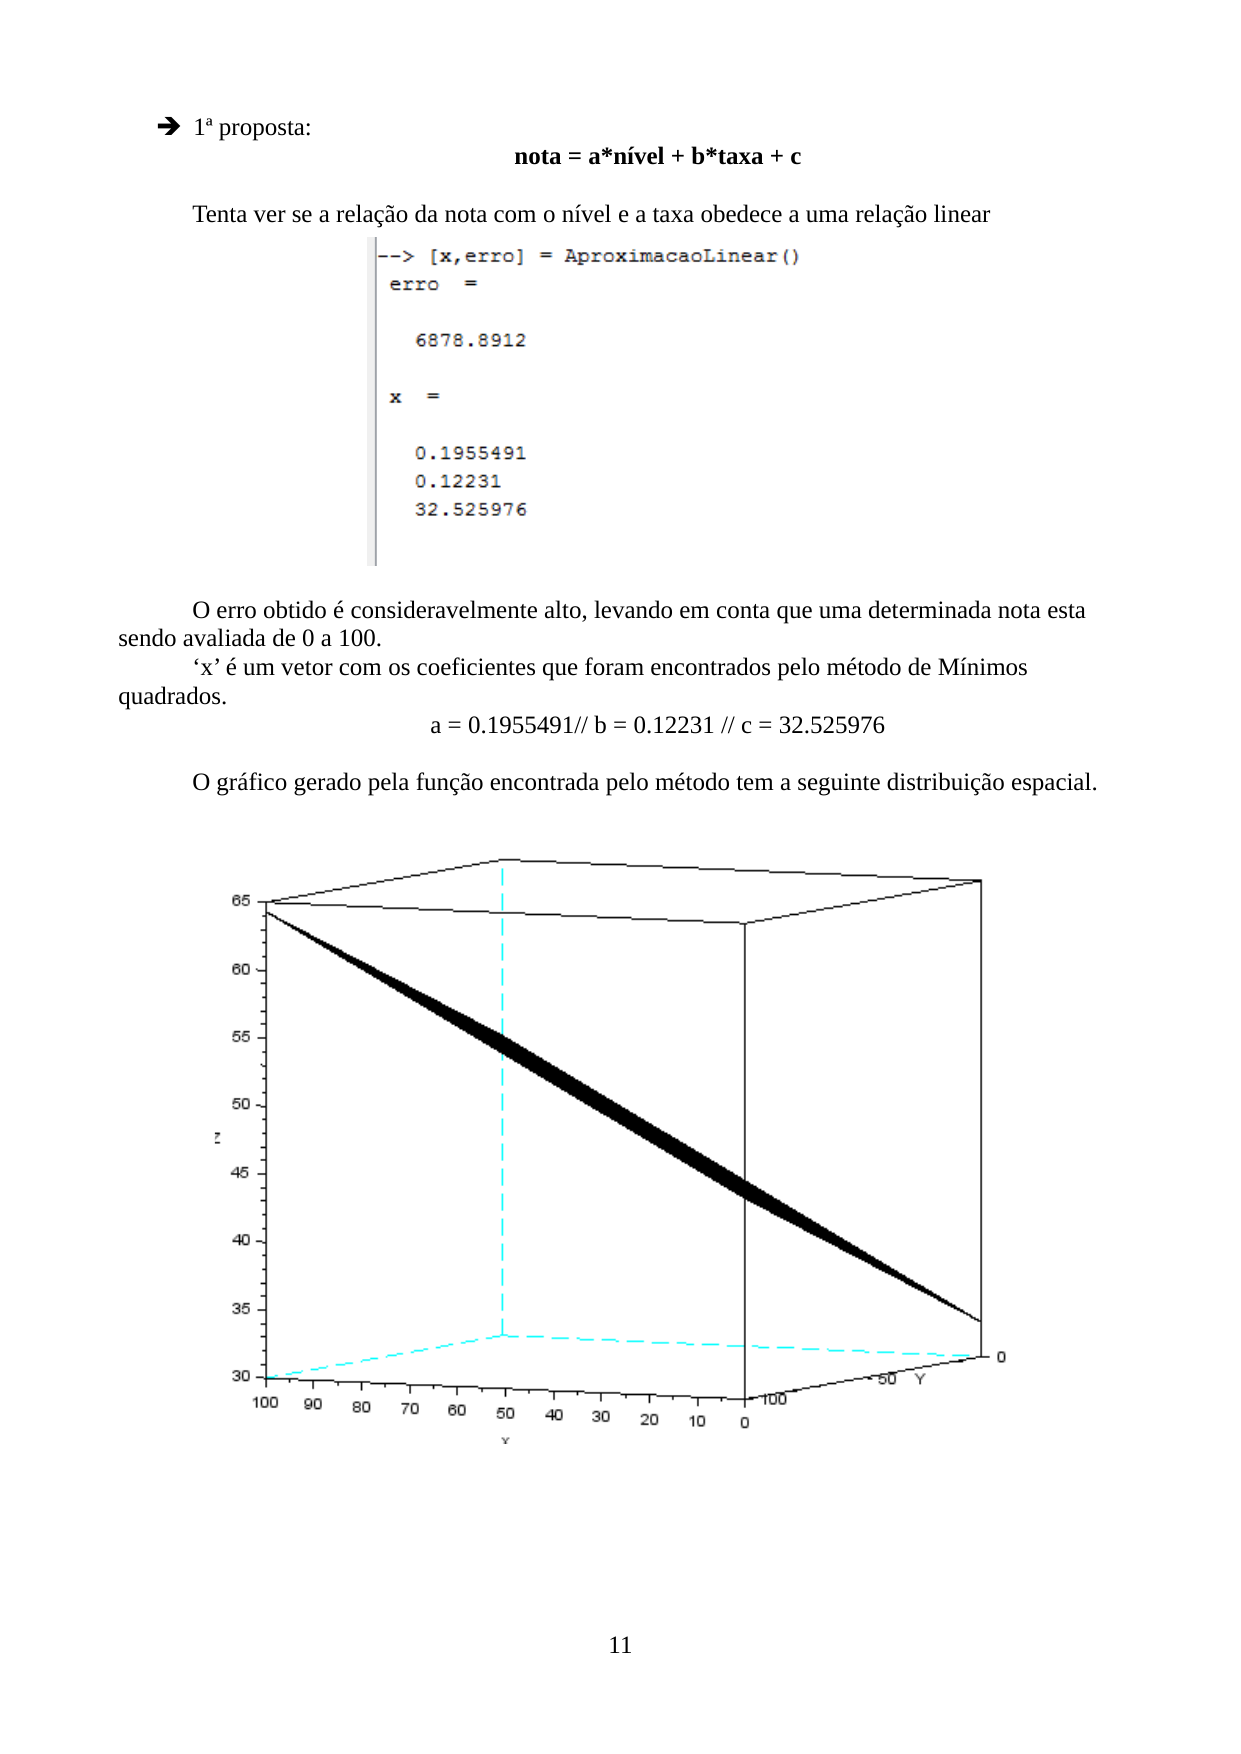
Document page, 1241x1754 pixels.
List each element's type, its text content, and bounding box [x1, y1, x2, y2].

list a = 0.1955491// b = 0.12231 // c = 32.525976 [156, 710, 1122, 738]
picture [214, 853, 1026, 1444]
text O erro obtido é consideravelmente alto, levando em conta que uma determinada nota esta sendo avaliada de 0 a 100. [118, 595, 1122, 652]
list 1ª proposta: [156, 112, 1122, 141]
list nota = a*nível + b*taxa + c [156, 141, 1122, 170]
picture [367, 237, 874, 566]
text O gráfico gerado pela função encontrada pelo método tem a seguinte distribuição espacial. [118, 767, 1122, 796]
text ‘x’ é um vetor com os coeficientes que foram encontrados pelo método de Mínimos quadrados. [118, 652, 1122, 710]
text Tenta ver se a relação da nota com o nível e a taxa obedece a uma relação linear [118, 199, 1122, 227]
